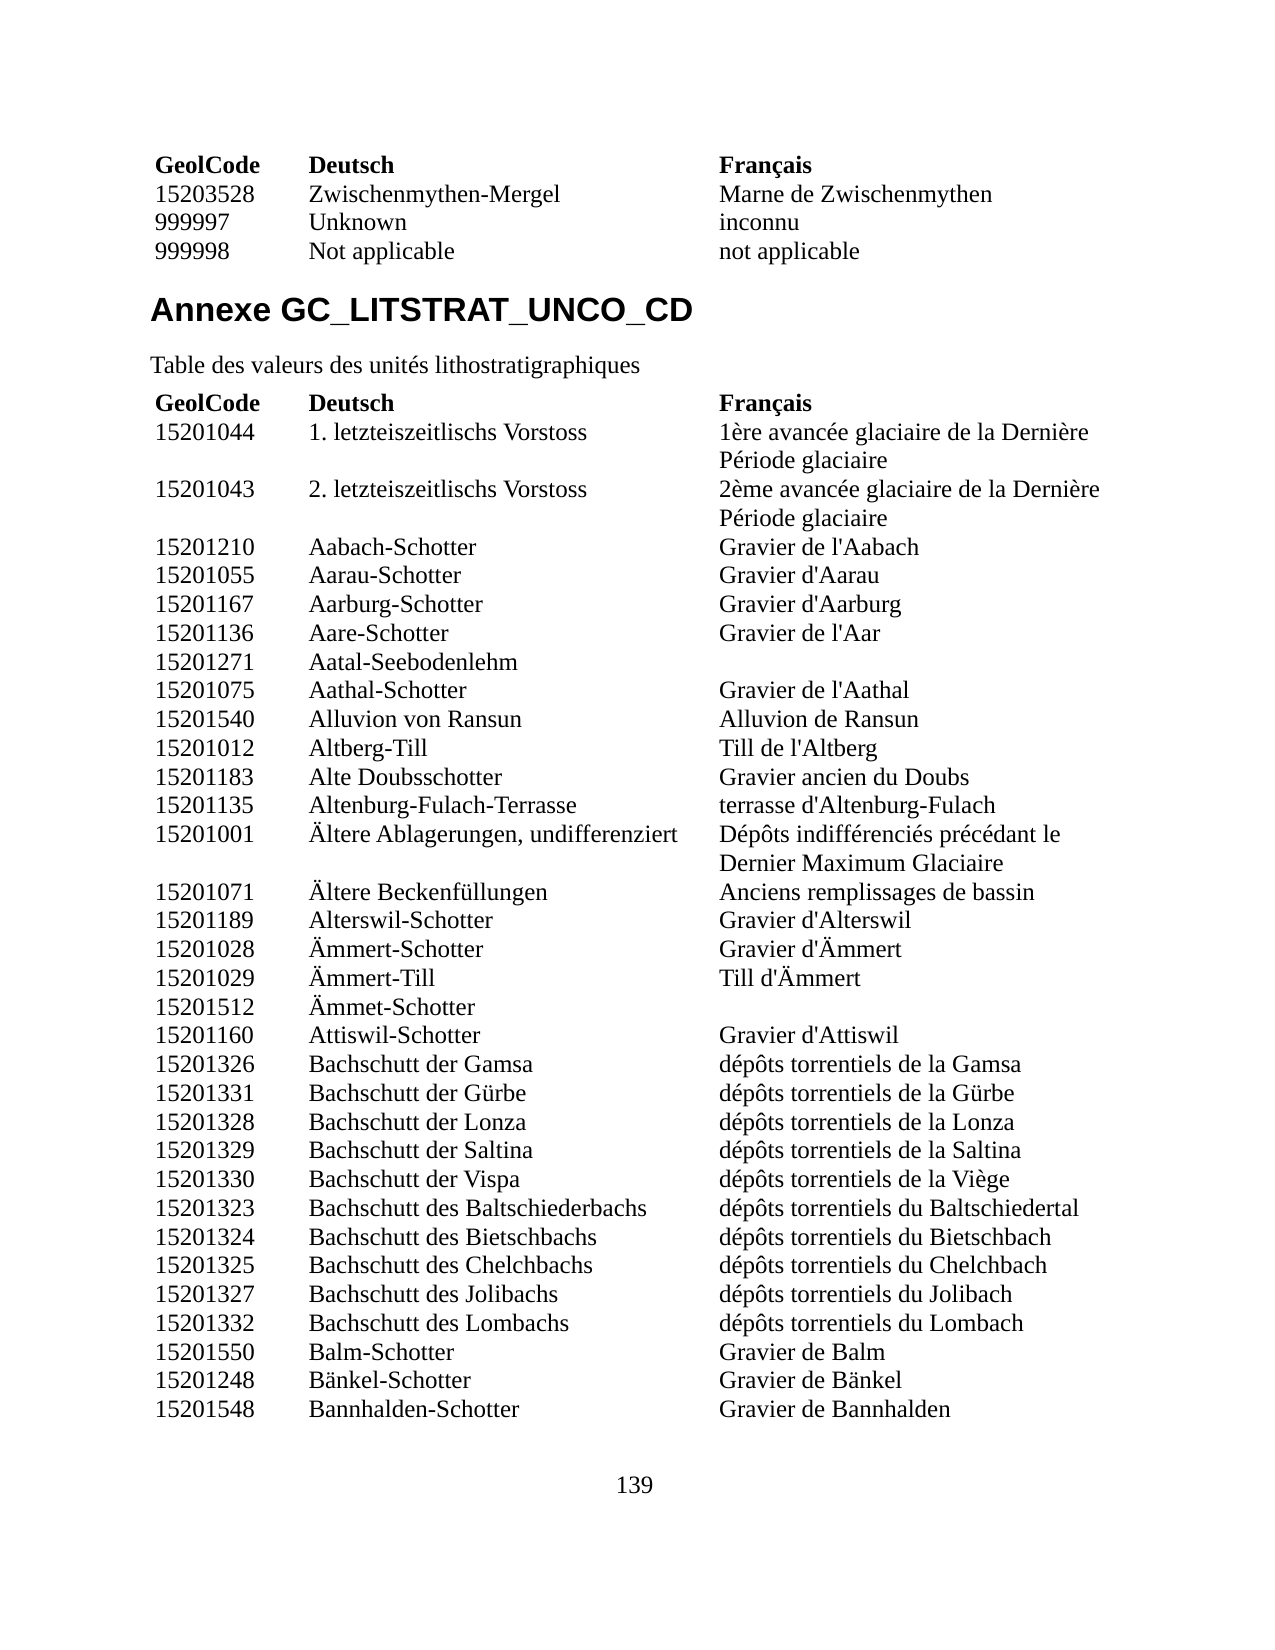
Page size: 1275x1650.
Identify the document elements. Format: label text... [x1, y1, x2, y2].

table_cell Unknown [304, 208, 714, 236]
table_cell dépôts torrentiels de la Gürbe [714, 1078, 1125, 1107]
table_cell Gravier d'Aarau [714, 560, 1125, 589]
table_header Français [714, 150, 1125, 179]
table_cell Till de l'Altberg [714, 733, 1125, 762]
table_cell Bachschutt der Vispa [304, 1164, 714, 1193]
table_cell 15201183 [150, 762, 304, 790]
subtitle Annexe GC_LITSTRAT_UNCO_CD [150, 290, 1125, 329]
table_cell Alluvion de Ransun [714, 704, 1125, 733]
table_cell 15201548 [150, 1394, 304, 1423]
table_cell Attiswil-Schotter [304, 1020, 714, 1049]
table_cell Bachschutt der Gürbe [304, 1078, 714, 1107]
table_cell terrasse d'Altenburg-Fulach [714, 790, 1125, 819]
table_cell 15203528 [150, 179, 304, 207]
table_cell Aatal-Seebodenlehm [304, 647, 714, 675]
table_cell 15201135 [150, 790, 304, 819]
table_cell Aarburg-Schotter [304, 589, 714, 618]
table_cell 15201136 [150, 618, 304, 647]
table_cell 15201210 [150, 532, 304, 560]
table_cell 999998 [150, 236, 304, 265]
table_cell inconnu [714, 208, 1125, 236]
table_cell 15201167 [150, 589, 304, 618]
table_cell Anciens remplissages de bassin [714, 877, 1125, 905]
table_cell Alterswil-Schotter [304, 905, 714, 934]
table_cell Bachschutt der Saltina [304, 1135, 714, 1164]
table_cell 999997 [150, 208, 304, 236]
table_cell 15201075 [150, 675, 304, 704]
text Table des valeurs des unités lithostratigraphiques [150, 350, 1125, 379]
table_cell dépôts torrentiels de la Saltina [714, 1135, 1125, 1164]
table_cell [714, 647, 1125, 675]
table_cell 1ère avancée glaciaire de la Dernière Période glaciaire [714, 417, 1125, 474]
table_cell Aare-Schotter [304, 618, 714, 647]
table_cell Gravier de l'Aabach [714, 532, 1125, 560]
table_header GeolCode [150, 150, 304, 179]
table_cell dépôts torrentiels du Lombach [714, 1308, 1125, 1337]
table_cell Aathal-Schotter [304, 675, 714, 704]
table_cell 15201055 [150, 560, 304, 589]
table_cell Gravier d'Ämmert [714, 934, 1125, 963]
table_cell Aabach-Schotter [304, 532, 714, 560]
table_cell 15201001 [150, 819, 304, 877]
table_cell 15201248 [150, 1365, 304, 1394]
table_cell [714, 992, 1125, 1020]
table_cell Dépôts indifférenciés précédant le Dernier Maximum Glaciaire [714, 819, 1125, 877]
table_cell 15201332 [150, 1308, 304, 1337]
table_cell Gravier de Bänkel [714, 1365, 1125, 1394]
table_cell Bachschutt der Gamsa [304, 1049, 714, 1078]
table_cell 15201328 [150, 1107, 304, 1135]
table_cell 15201550 [150, 1337, 304, 1365]
table_cell Bachschutt des Lombachs [304, 1308, 714, 1337]
table_cell Gravier de Balm [714, 1337, 1125, 1365]
table_cell dépôts torrentiels de la Viège [714, 1164, 1125, 1193]
table_cell Ältere Ablagerungen, undifferenziert [304, 819, 714, 877]
table_cell Bachschutt des Bietschbachs [304, 1222, 714, 1250]
table_cell dépôts torrentiels de la Lonza [714, 1107, 1125, 1135]
table_cell Ämmert-Schotter [304, 934, 714, 963]
table_cell Gravier ancien du Doubs [714, 762, 1125, 790]
table_cell Ältere Beckenfüllungen [304, 877, 714, 905]
table_cell 15201271 [150, 647, 304, 675]
table_cell 15201512 [150, 992, 304, 1020]
table_cell Gravier de l'Aathal [714, 675, 1125, 704]
table_cell 15201044 [150, 417, 304, 474]
table_cell Gravier d'Aarburg [714, 589, 1125, 618]
table_cell not applicable [714, 236, 1125, 265]
table_cell Zwischenmythen-Mergel [304, 179, 714, 207]
table_cell Alte Doubsschotter [304, 762, 714, 790]
table_cell 15201160 [150, 1020, 304, 1049]
table_cell 15201323 [150, 1193, 304, 1222]
table_cell dépôts torrentiels du Baltschiedertal [714, 1193, 1125, 1222]
table_cell 15201327 [150, 1279, 304, 1308]
table_header Deutsch [304, 388, 714, 417]
table_cell Balm-Schotter [304, 1337, 714, 1365]
table_cell Ämmert-Till [304, 963, 714, 992]
table_cell 2ème avancée glaciaire de la Dernière Période glaciaire [714, 474, 1125, 532]
table_cell Bachschutt des Chelchbachs [304, 1250, 714, 1279]
table_cell Bachschutt des Baltschiederbachs [304, 1193, 714, 1222]
table_cell 15201029 [150, 963, 304, 992]
table_cell 15201324 [150, 1222, 304, 1250]
table_cell Till d'Ämmert [714, 963, 1125, 992]
table_cell Bachschutt des Jolibachs [304, 1279, 714, 1308]
table_cell dépôts torrentiels du Chelchbach [714, 1250, 1125, 1279]
table_cell Aarau-Schotter [304, 560, 714, 589]
table_cell Gravier de Bannhalden [714, 1394, 1125, 1423]
table_cell 15201326 [150, 1049, 304, 1078]
table_cell 1. letzteiszeitlischs Vorstoss [304, 417, 714, 474]
table_header Français [714, 388, 1125, 417]
table_cell 15201012 [150, 733, 304, 762]
table_cell dépôts torrentiels de la Gamsa [714, 1049, 1125, 1078]
table_cell Not applicable [304, 236, 714, 265]
table_cell 15201071 [150, 877, 304, 905]
table_cell 15201325 [150, 1250, 304, 1279]
table_cell 15201540 [150, 704, 304, 733]
table_cell Bannhalden-Schotter [304, 1394, 714, 1423]
table_cell dépôts torrentiels du Bietschbach [714, 1222, 1125, 1250]
table_cell Gravier d'Alterswil [714, 905, 1125, 934]
table_header GeolCode [150, 388, 304, 417]
table_cell 2. letzteiszeitlischs Vorstoss [304, 474, 714, 532]
table_cell 15201043 [150, 474, 304, 532]
table_cell Ämmet-Schotter [304, 992, 714, 1020]
table_cell 15201329 [150, 1135, 304, 1164]
table_header Deutsch [304, 150, 714, 179]
table_cell Altenburg-Fulach-Terrasse [304, 790, 714, 819]
table_cell 15201189 [150, 905, 304, 934]
table_cell Gravier de l'Aar [714, 618, 1125, 647]
table_cell Alluvion von Ransun [304, 704, 714, 733]
table_cell Marne de Zwischenmythen [714, 179, 1125, 207]
table_cell 15201330 [150, 1164, 304, 1193]
table_cell 15201028 [150, 934, 304, 963]
table_cell Bachschutt der Lonza [304, 1107, 714, 1135]
table_cell dépôts torrentiels du Jolibach [714, 1279, 1125, 1308]
table_cell 15201331 [150, 1078, 304, 1107]
table_cell Altberg-Till [304, 733, 714, 762]
table_cell Gravier d'Attiswil [714, 1020, 1125, 1049]
table_cell Bänkel-Schotter [304, 1365, 714, 1394]
